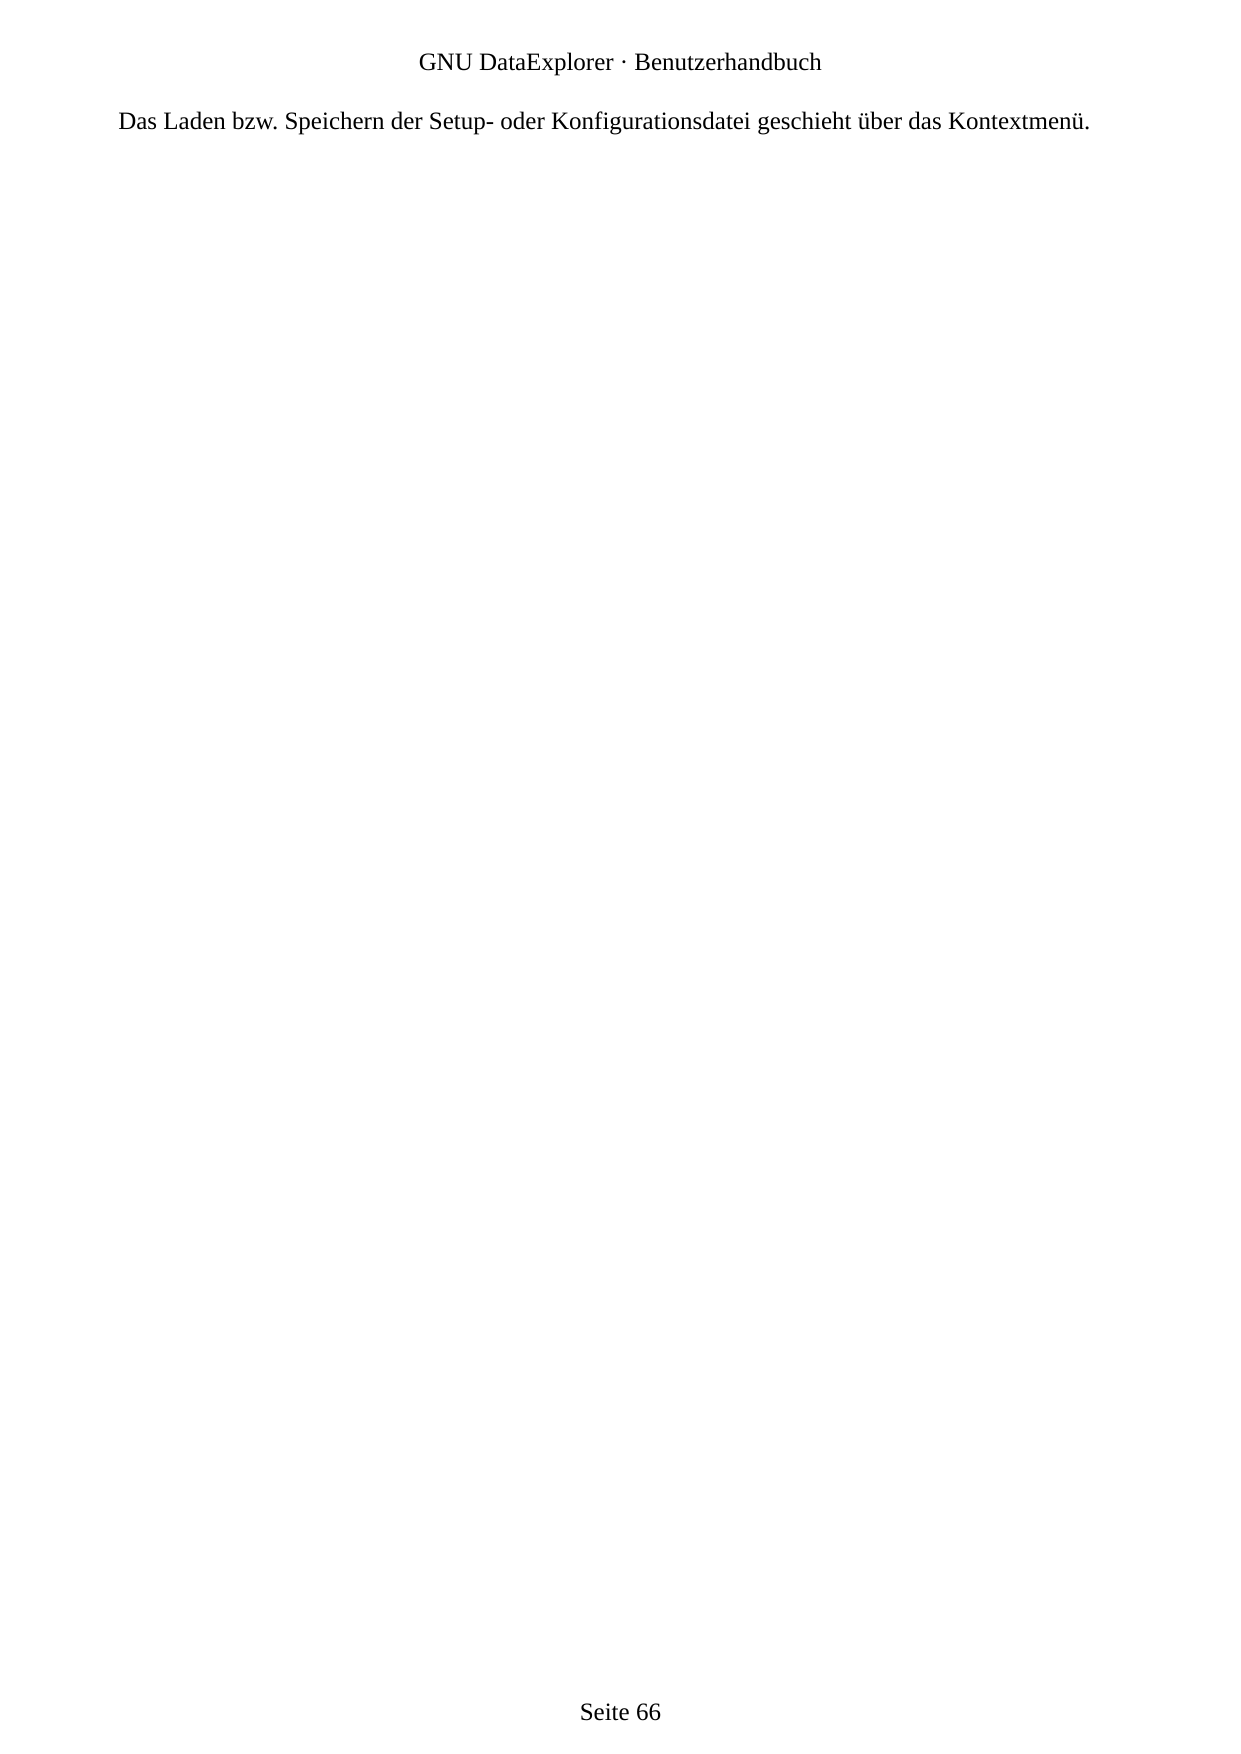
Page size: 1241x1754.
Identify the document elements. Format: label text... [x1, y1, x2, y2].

text Das Laden bzw. Speichern der Setup- oder Konfigurationsdatei geschieht über das Kontextmenü. [118, 106, 1122, 135]
